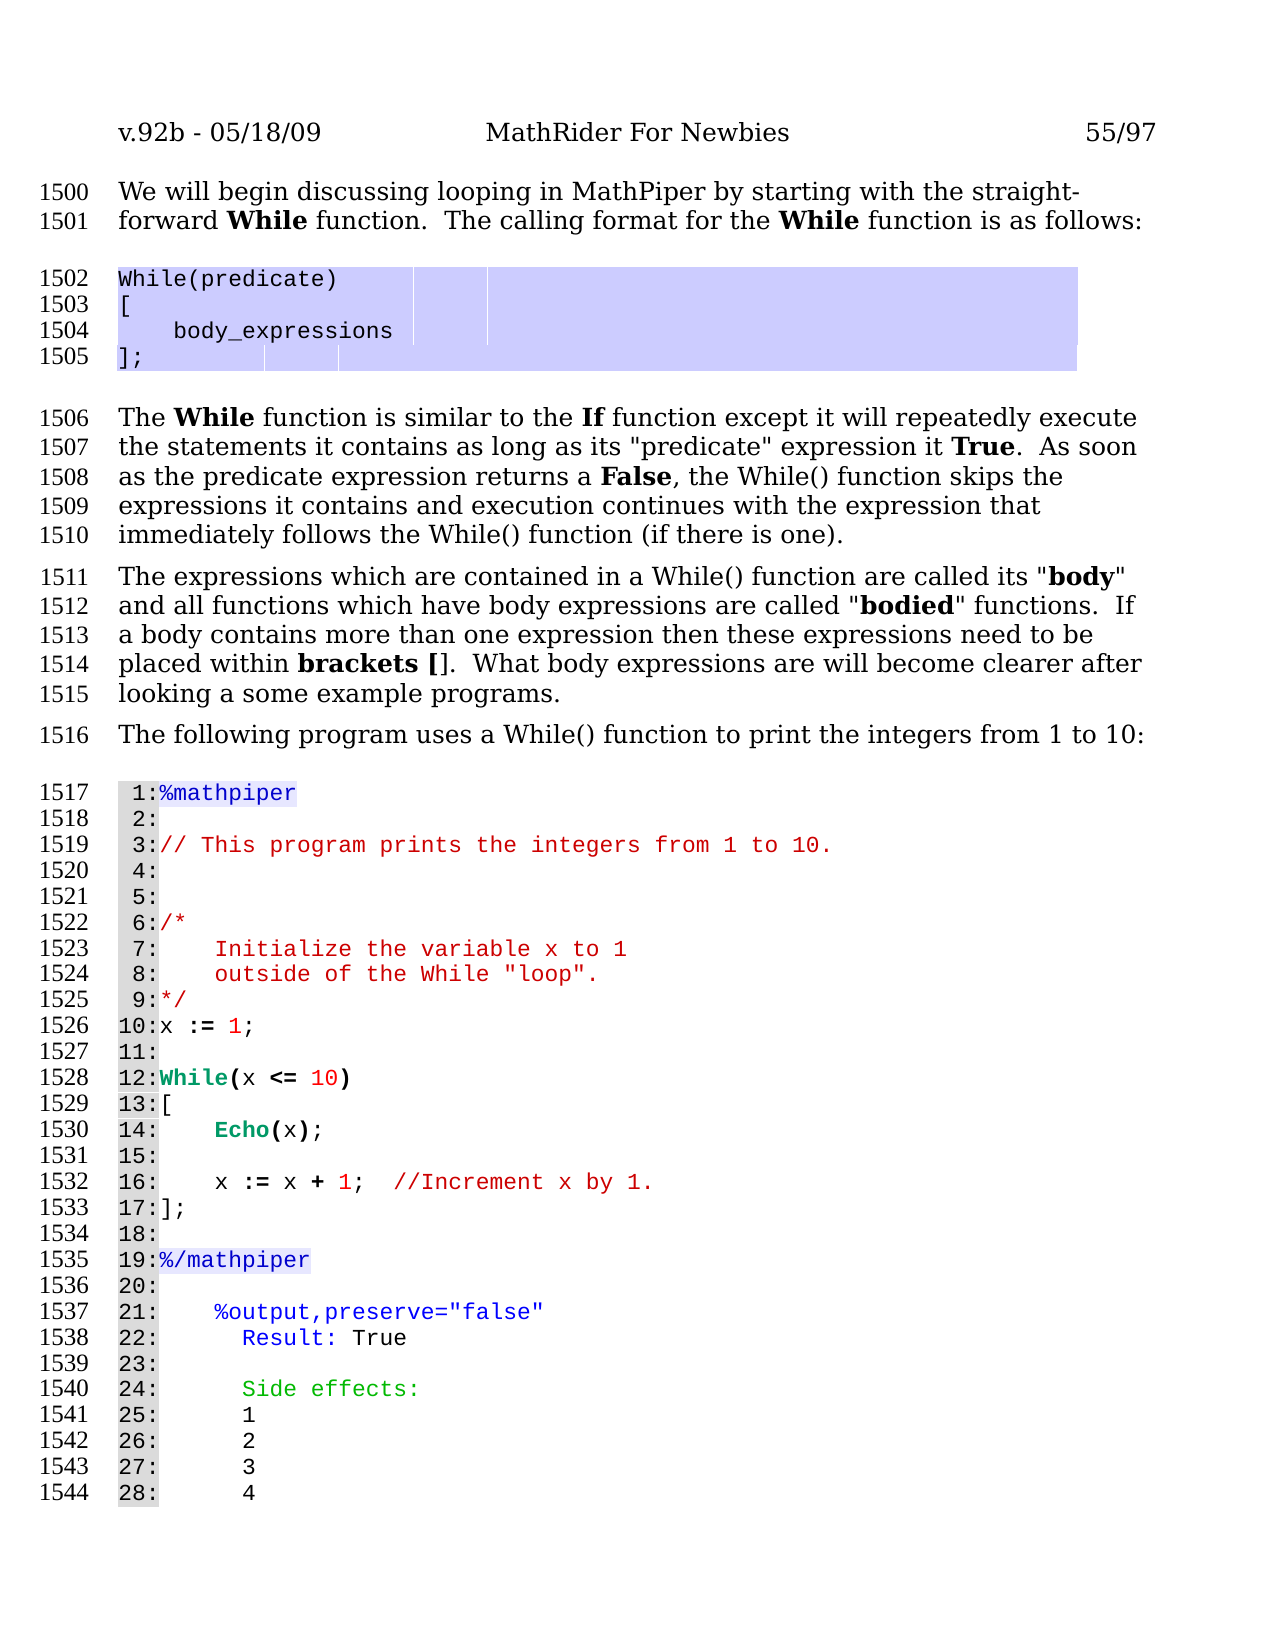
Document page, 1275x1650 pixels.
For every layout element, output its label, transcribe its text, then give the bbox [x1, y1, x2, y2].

text 18: [118, 1222, 1157, 1248]
text 20: [118, 1274, 1157, 1300]
text 27: 3 [118, 1456, 1157, 1482]
text 3:// This program prints the integers from 1 to 10. [118, 833, 1157, 859]
text 16: x := x + 1; //Increment x by 1. [118, 1170, 1157, 1196]
text 13:[ [118, 1092, 1157, 1118]
text 14: Echo(x); [118, 1118, 1157, 1144]
text 19:%/mathpiper [118, 1248, 1157, 1274]
text [ [118, 293, 1157, 319]
text 8: outside of the While "loop". [118, 963, 1157, 989]
text 21: %output,preserve="false" [118, 1300, 1157, 1326]
text 25: 1 [118, 1404, 1157, 1430]
text 10:x := 1; [118, 1015, 1157, 1041]
text 28: 4 [118, 1482, 1157, 1507]
text The expressions which are contained in a While() function are called its "body" and all functions which have body expressions are called "bodied" functions. If a body contains more than one expression then these expressions need to be placed within brackets []. What body expressions are will become clearer after looking a some example programs. [118, 562, 1157, 708]
text 5: [118, 885, 1157, 911]
text The following program uses a While() function to print the integers from 1 to 10: [118, 720, 1157, 749]
text 6:/* [118, 911, 1157, 937]
text 7: Initialize the variable x to 1 [118, 937, 1157, 963]
text 24: Side effects: [118, 1378, 1157, 1404]
text The While function is similar to the If function except it will repeatedly execute the statements it contains as long as its "predicate" expression it True. As soon as the predicate expression returns a False, the While() function skips the expressions it contains and execution continues with the expression that immediately follows the While() function (if there is one). [118, 403, 1157, 549]
text 12:While(x <= 10) [118, 1067, 1157, 1092]
text 1:%mathpiper [118, 781, 1157, 807]
text ]; [117, 345, 1157, 371]
text While(predicate) [118, 267, 1157, 293]
text We will begin discussing looping in MathPiper by starting with the straight-forward While function. The calling format for the While function is as follows: [118, 177, 1157, 235]
text 15: [118, 1144, 1157, 1170]
text 23: [118, 1352, 1157, 1378]
text 22: Result: True [118, 1326, 1157, 1352]
text 11: [118, 1041, 1157, 1067]
text 26: 2 [118, 1430, 1157, 1456]
text 17:]; [118, 1196, 1157, 1222]
text 9:*/ [118, 989, 1157, 1015]
text 4: [118, 859, 1157, 885]
text body_expressions [118, 319, 1157, 345]
text 2: [118, 807, 1157, 833]
